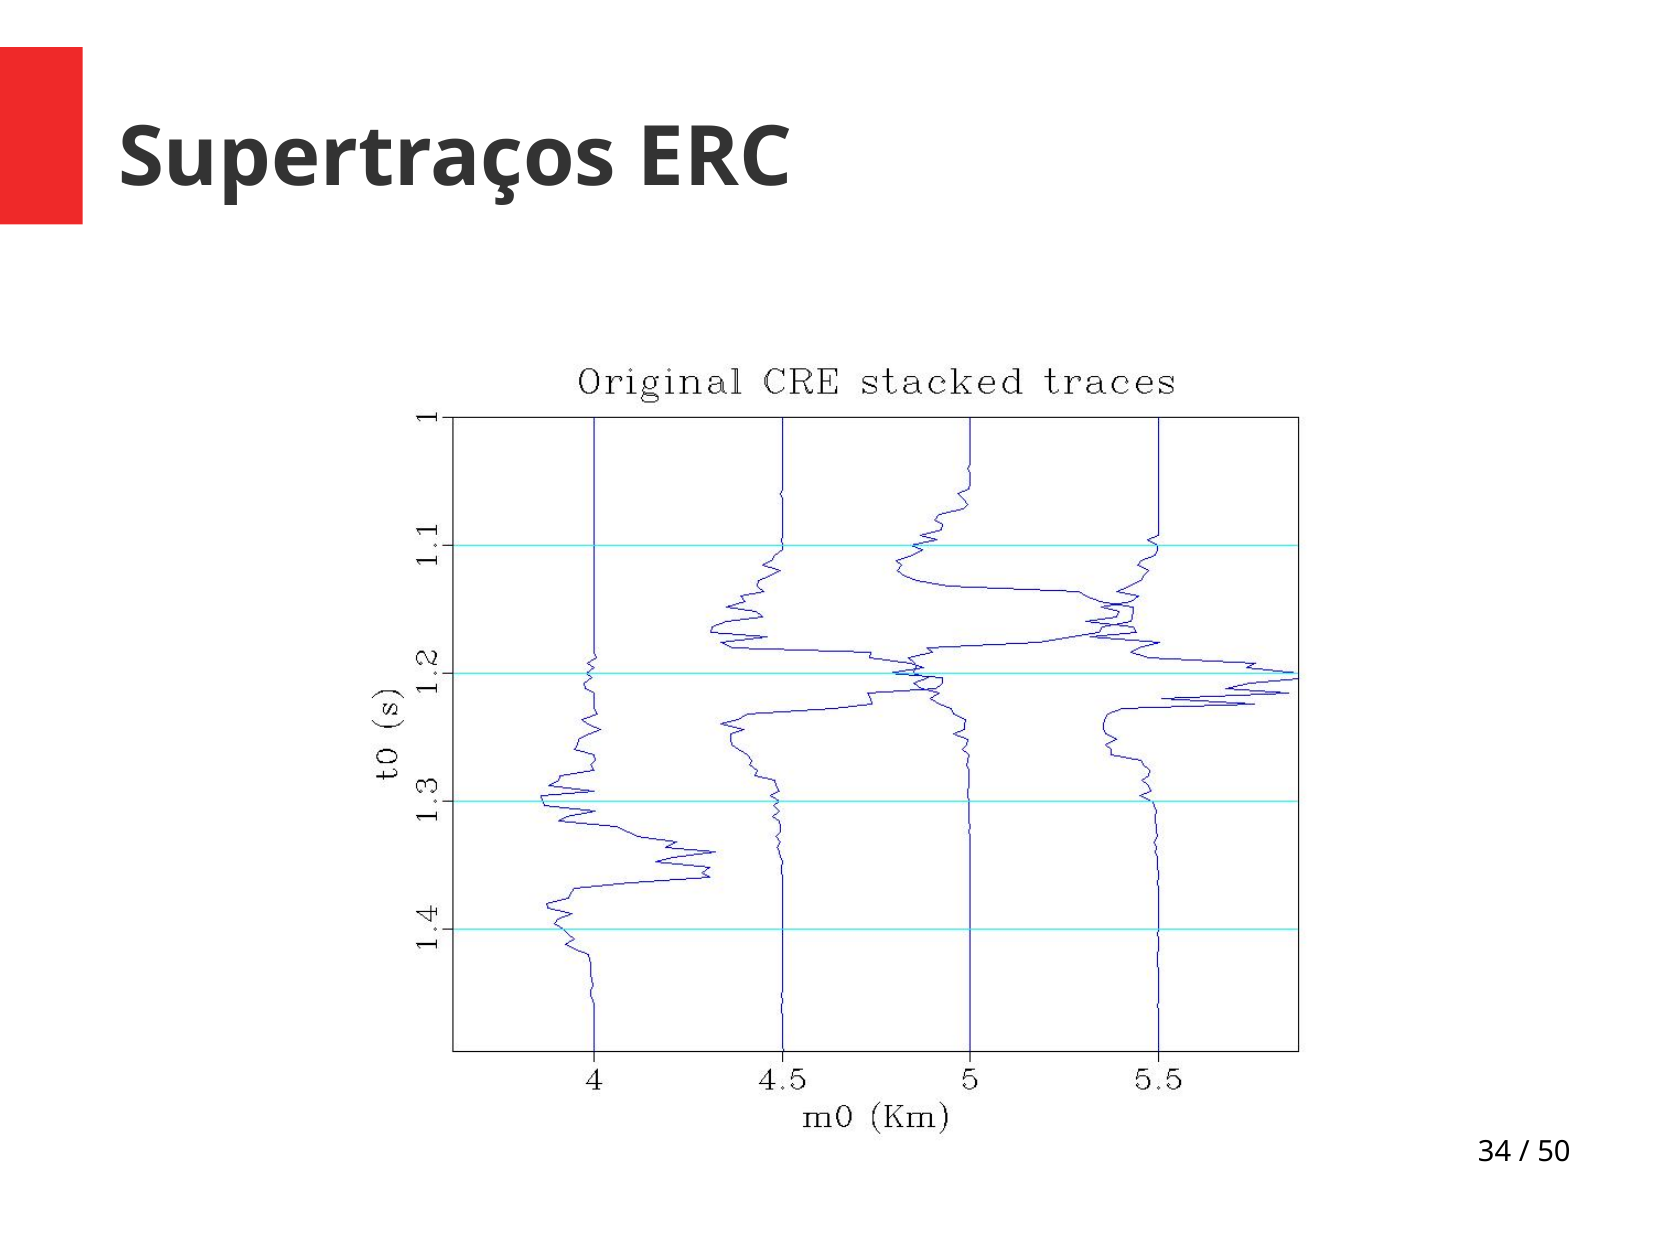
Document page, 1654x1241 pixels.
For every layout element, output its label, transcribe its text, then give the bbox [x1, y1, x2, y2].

title Supertraços ERC [118, 49, 1571, 257]
picture [265, 311, 1394, 1158]
